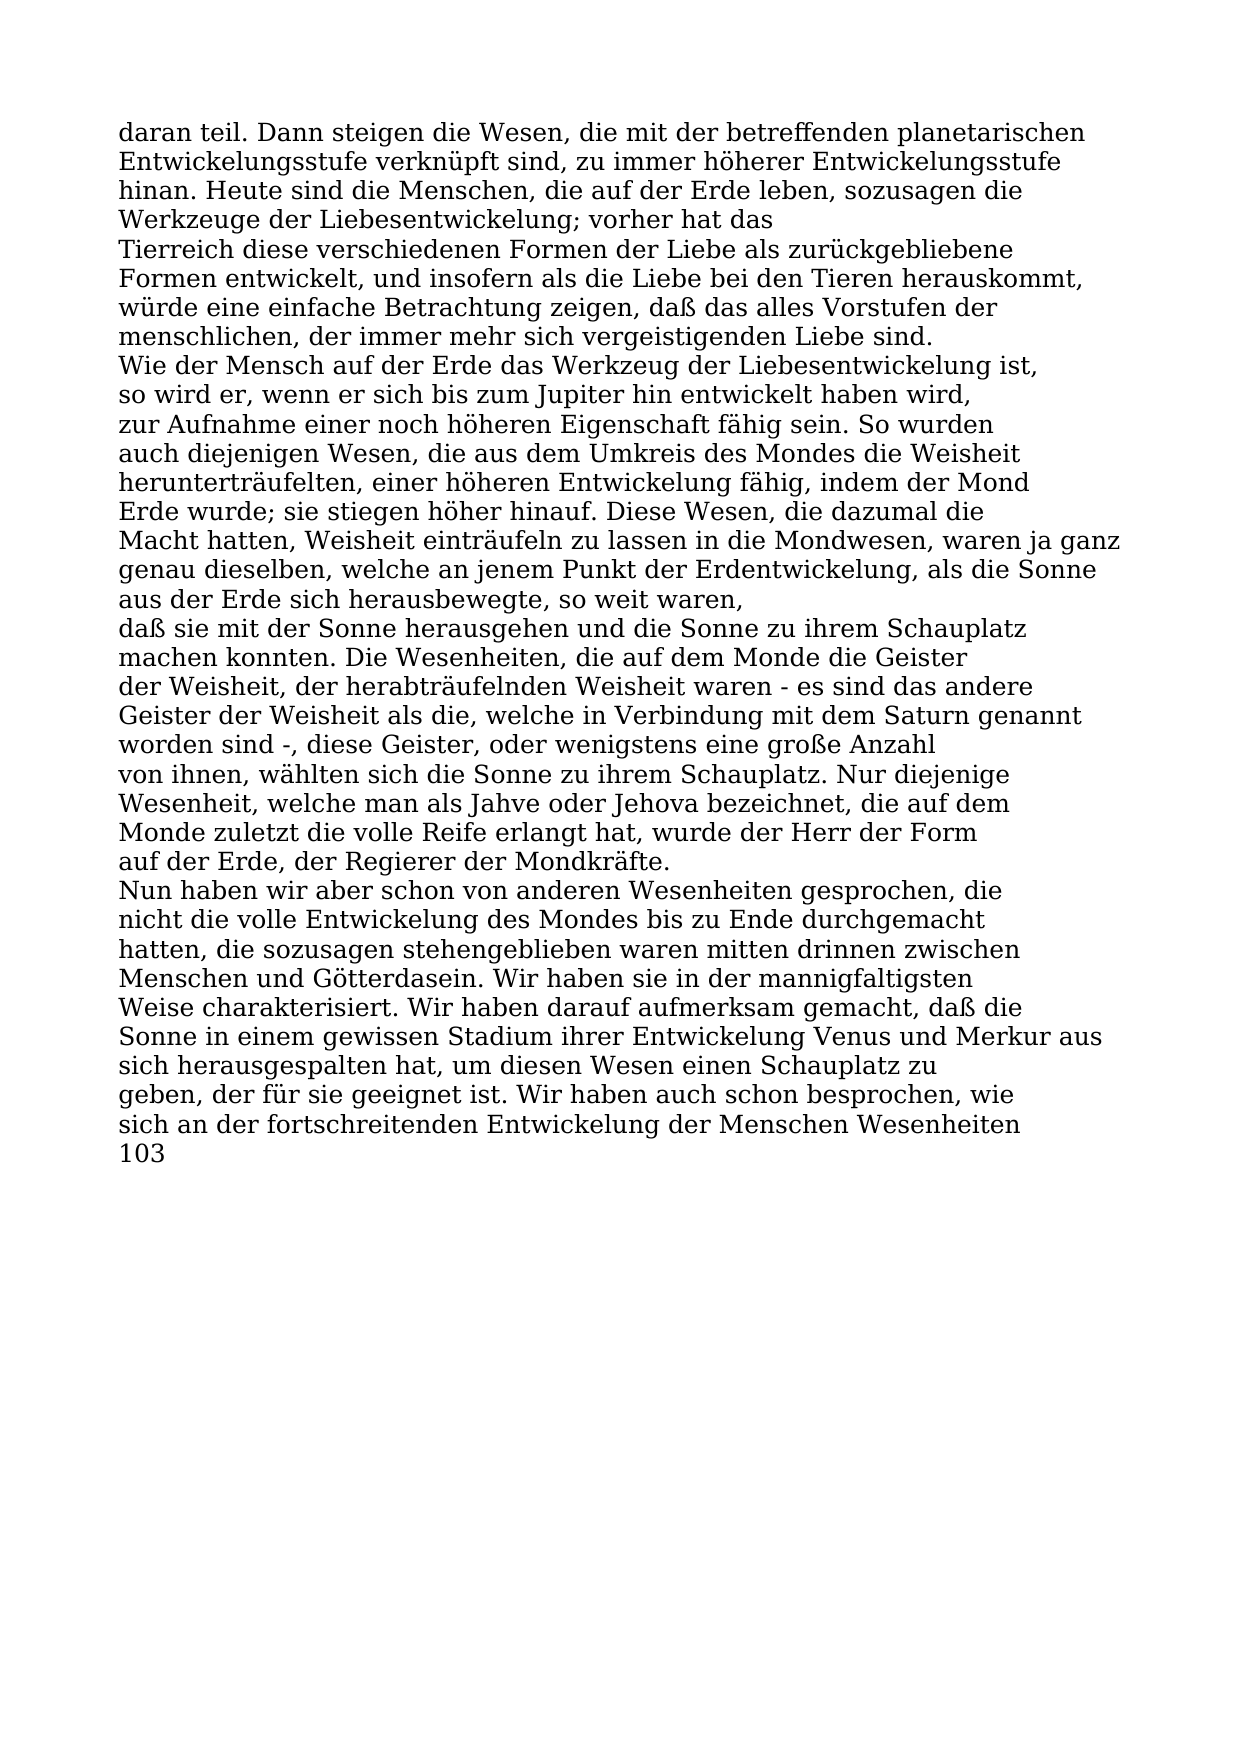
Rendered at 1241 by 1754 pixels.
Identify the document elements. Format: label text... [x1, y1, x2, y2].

text hatten, die sozusagen stehengeblieben waren mitten drinnen zwischen [118, 935, 1122, 964]
text Sonne in einem gewissen Stadium ihrer Entwickelung Venus und Merkur aus sich herausgespalten hat, um diesen Wesen einen Schauplatz zu [118, 1022, 1122, 1081]
text 103 [118, 1139, 1122, 1168]
text Macht hatten, Weisheit einträufeln zu lassen in die Mondwesen, waren ja ganz genau dieselben, welche an jenem Punkt der Erdentwickelung, als die Sonne aus der Erde sich herausbewegte, so weit waren, [118, 526, 1122, 614]
text Formen entwickelt, und insofern als die Liebe bei den Tieren herauskommt, würde eine einfache Betrachtung zeigen, daß das alles Vorstufen der menschlichen, der immer mehr sich vergeistigenden Liebe sind. [118, 264, 1122, 351]
text Weise charakterisiert. Wir haben darauf aufmerksam gemacht, daß die [118, 993, 1122, 1022]
text Tierreich diese verschiedenen Formen der Liebe als zurückgebliebene [118, 235, 1122, 264]
text Monde zuletzt die volle Reife erlangt hat, wurde der Herr der Form [118, 818, 1122, 847]
text der Weisheit, der herabträufelnden Weisheit waren - es sind das andere [118, 672, 1122, 701]
text sich an der fortschreitenden Entwickelung der Menschen Wesenheiten [118, 1110, 1122, 1139]
text geben, der für sie geeignet ist. Wir haben auch schon besprochen, wie [118, 1081, 1122, 1110]
text von ihnen, wählten sich die Sonne zu ihrem Schauplatz. Nur diejenige [118, 760, 1122, 789]
text so wird er, wenn er sich bis zum Jupiter hin entwickelt haben wird, [118, 381, 1122, 410]
text daran teil. Dann steigen die Wesen, die mit der betreffenden planetarischen Entwickelungsstufe verknüpft sind, zu immer höherer Entwickelungsstufe hinan. Heute sind die Menschen, die auf der Erde leben, sozusagen die Werkzeuge der Liebesentwickelung; vorher hat das [118, 118, 1122, 235]
text auf der Erde, der Regierer der Mondkräfte. [118, 847, 1122, 876]
text Erde wurde; sie stiegen höher hinauf. Diese Wesen, die dazumal die [118, 497, 1122, 526]
text Geister der Weisheit als die, welche in Verbindung mit dem Saturn genannt worden sind -, diese Geister, oder wenigstens eine große Anzahl [118, 701, 1122, 760]
text herunterträufelten, einer höheren Entwickelung fähig, indem der Mond [118, 468, 1122, 497]
text Menschen und Götterdasein. Wir haben sie in der mannigfaltigsten [118, 964, 1122, 993]
text machen konnten. Die Wesenheiten, die auf dem Monde die Geister [118, 643, 1122, 672]
text nicht die volle Entwickelung des Mondes bis zu Ende durchgemacht [118, 906, 1122, 935]
text Wesenheit, welche man als Jahve oder Jehova bezeichnet, die auf dem [118, 789, 1122, 818]
text auch diejenigen Wesen, die aus dem Umkreis des Mondes die Weisheit [118, 439, 1122, 468]
text Wie der Mensch auf der Erde das Werkzeug der Liebesentwickelung ist, [118, 351, 1122, 381]
text daß sie mit der Sonne herausgehen und die Sonne zu ihrem Schauplatz [118, 614, 1122, 643]
text zur Aufnahme einer noch höheren Eigenschaft fähig sein. So wurden [118, 410, 1122, 439]
text Nun haben wir aber schon von anderen Wesenheiten gesprochen, die [118, 876, 1122, 906]
